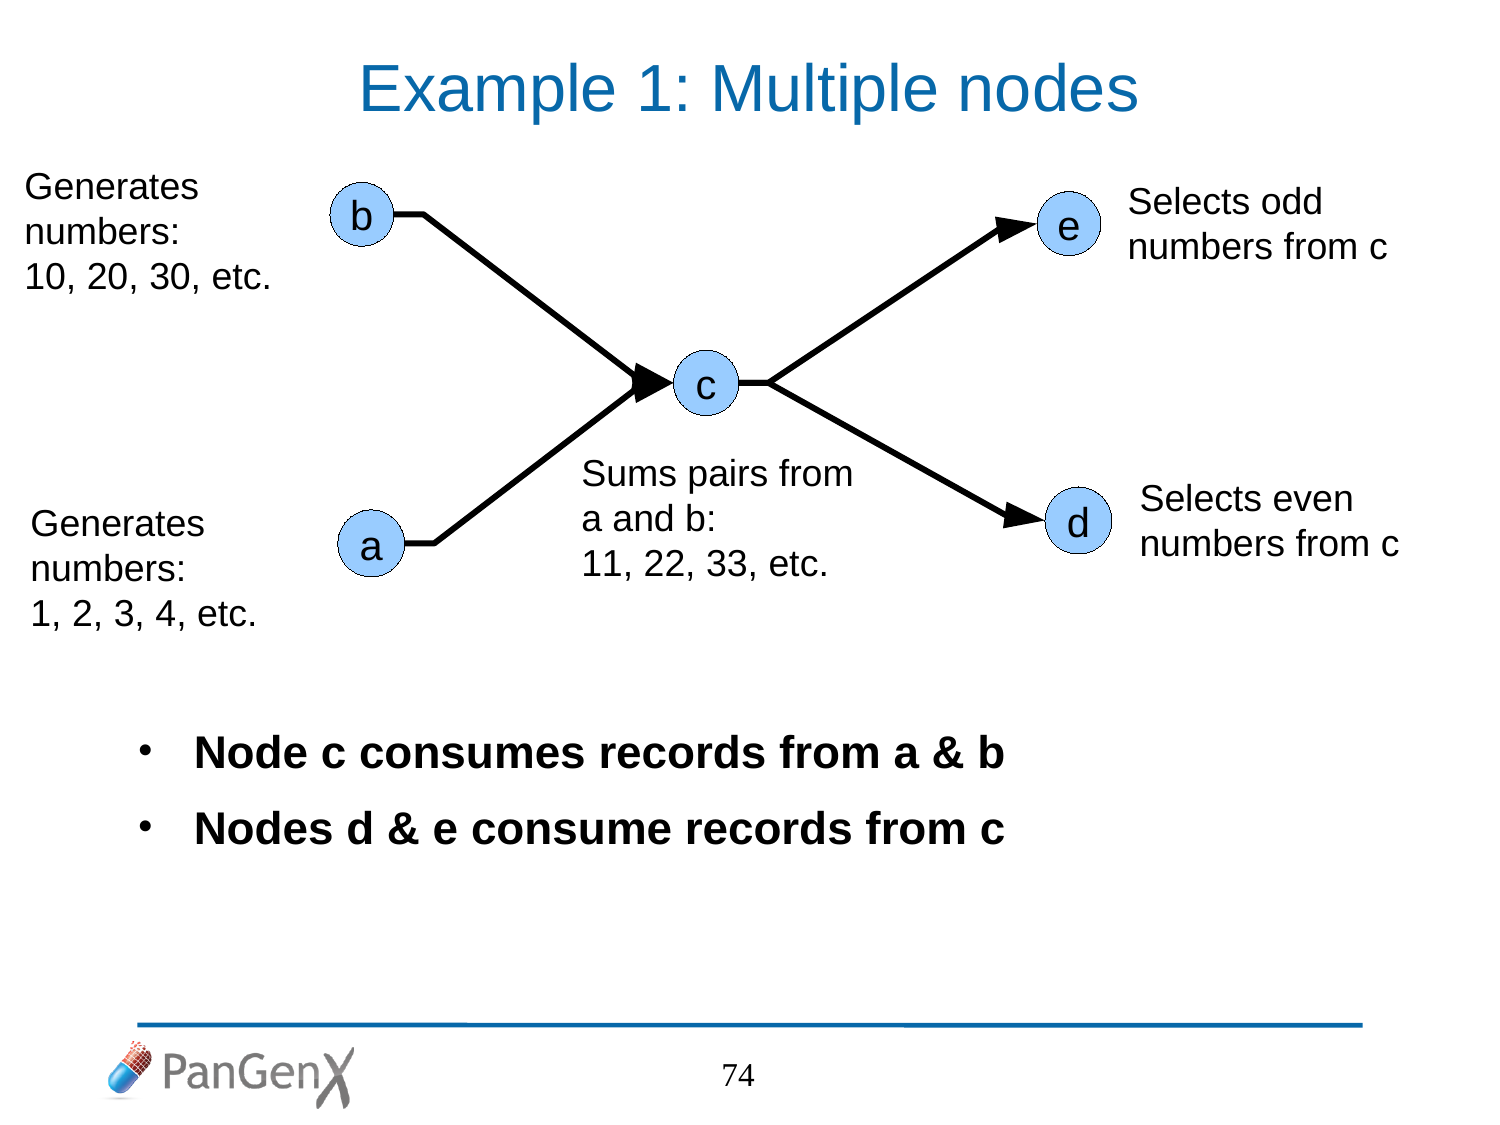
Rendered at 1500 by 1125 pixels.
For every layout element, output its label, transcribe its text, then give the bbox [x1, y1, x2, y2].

text_box e [1037, 191, 1101, 256]
text_box Generates numbers: 1, 2, 3, 4, etc. [15, 491, 273, 641]
text_box Selects even numbers from c [1124, 466, 1415, 572]
text_box Sums pairs from a and b: 11, 22, 33, etc. [566, 441, 869, 592]
text_box Generates numbers: 10, 20, 30, etc. [9, 154, 288, 305]
text_box a [337, 509, 405, 577]
text_box b [329, 182, 394, 247]
text_box d [1044, 486, 1112, 554]
picture [89, 1041, 354, 1109]
text_box c [673, 350, 739, 416]
title Example 1: Multiple nodes [0, 0, 1500, 156]
text_box Selects odd numbers from c [1112, 169, 1403, 275]
list Node c consumes records from a & b Nodes d & e consume records from c [115, 705, 1387, 1005]
